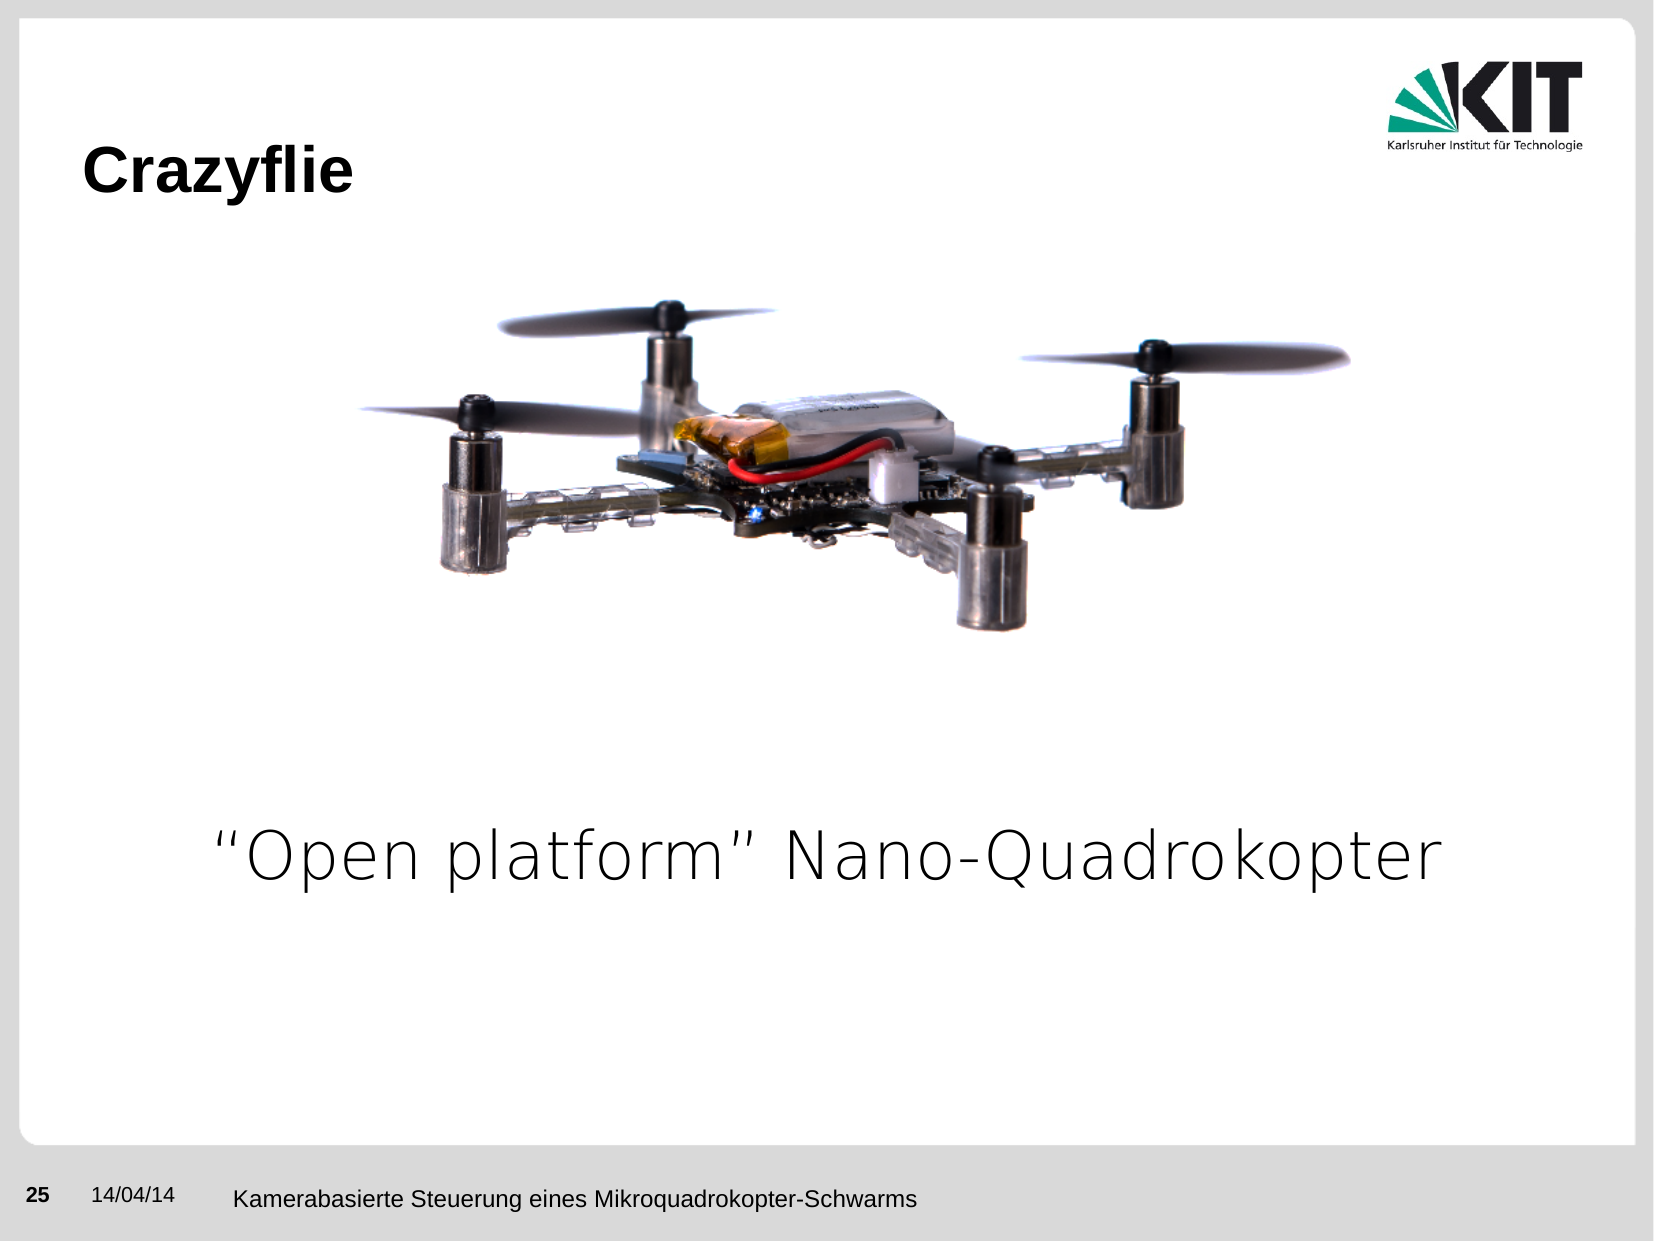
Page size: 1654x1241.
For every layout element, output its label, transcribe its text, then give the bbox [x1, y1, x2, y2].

title Crazyflie [82, 49, 1571, 257]
text_box “Open platform” Nano-Quadrokopter [82, 496, 1571, 1217]
picture [0, 0, 1654, 1241]
